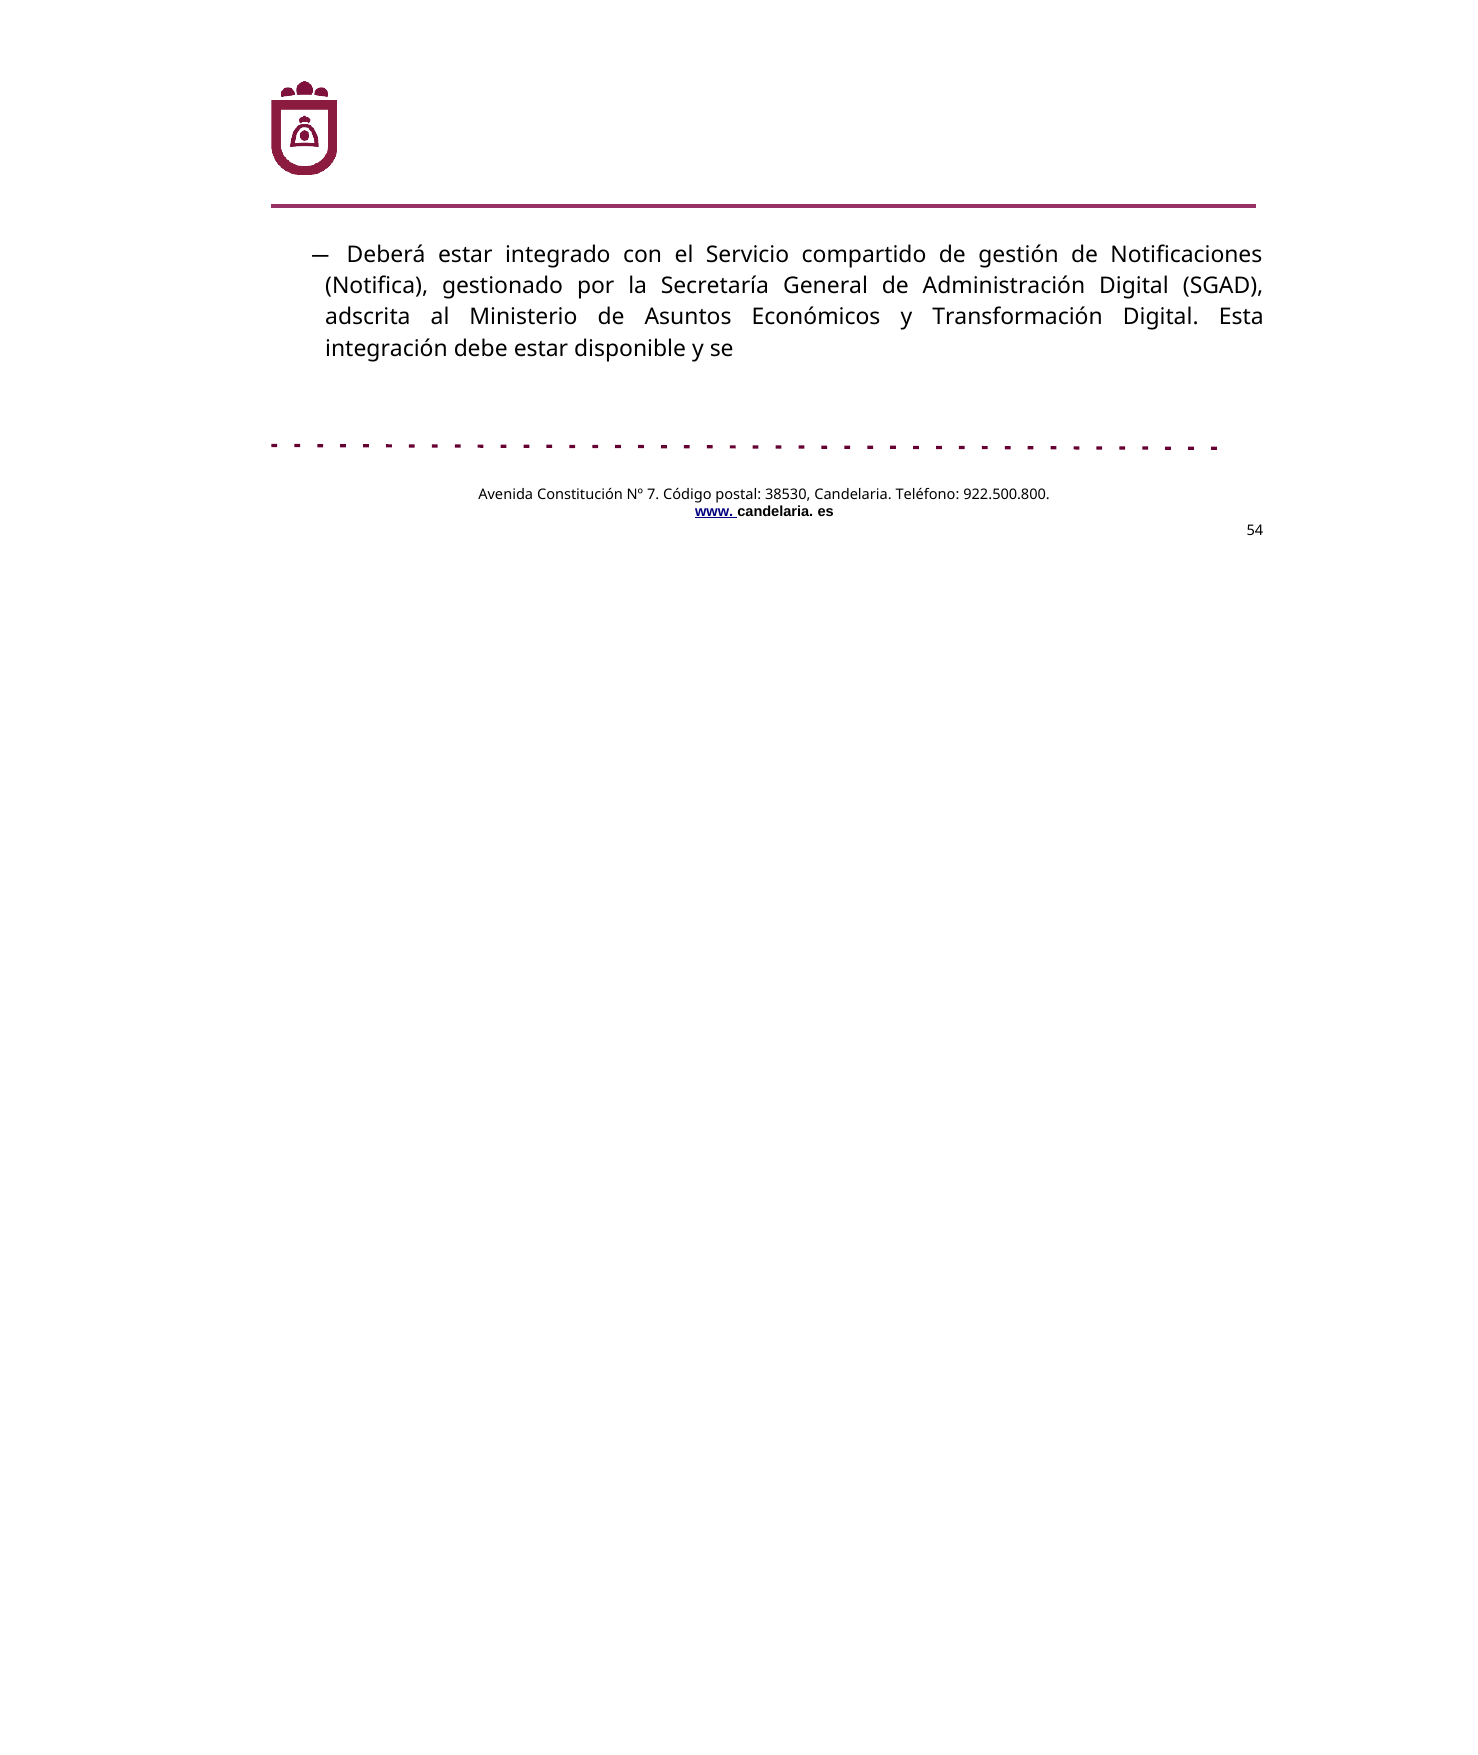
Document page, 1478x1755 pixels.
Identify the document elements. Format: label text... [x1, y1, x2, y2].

text Avenida Constitución Nº 7. Código postal: 38530, Candelaria. Teléfono: 922.500.800. [408, 486, 1120, 503]
text – Deberá estar integrado con el Servicio compartido de gestión de Notificaciones (Notifica), gestionado por la Secretaría General de Administración Digital (SGAD), adscrita al Ministerio de Asuntos Económicos y Transformación Digital. Esta integración debe estar disponible y se [310, 238, 1263, 363]
text www. candelaria. es [408, 503, 1120, 519]
text 54 [37, 520, 1263, 540]
